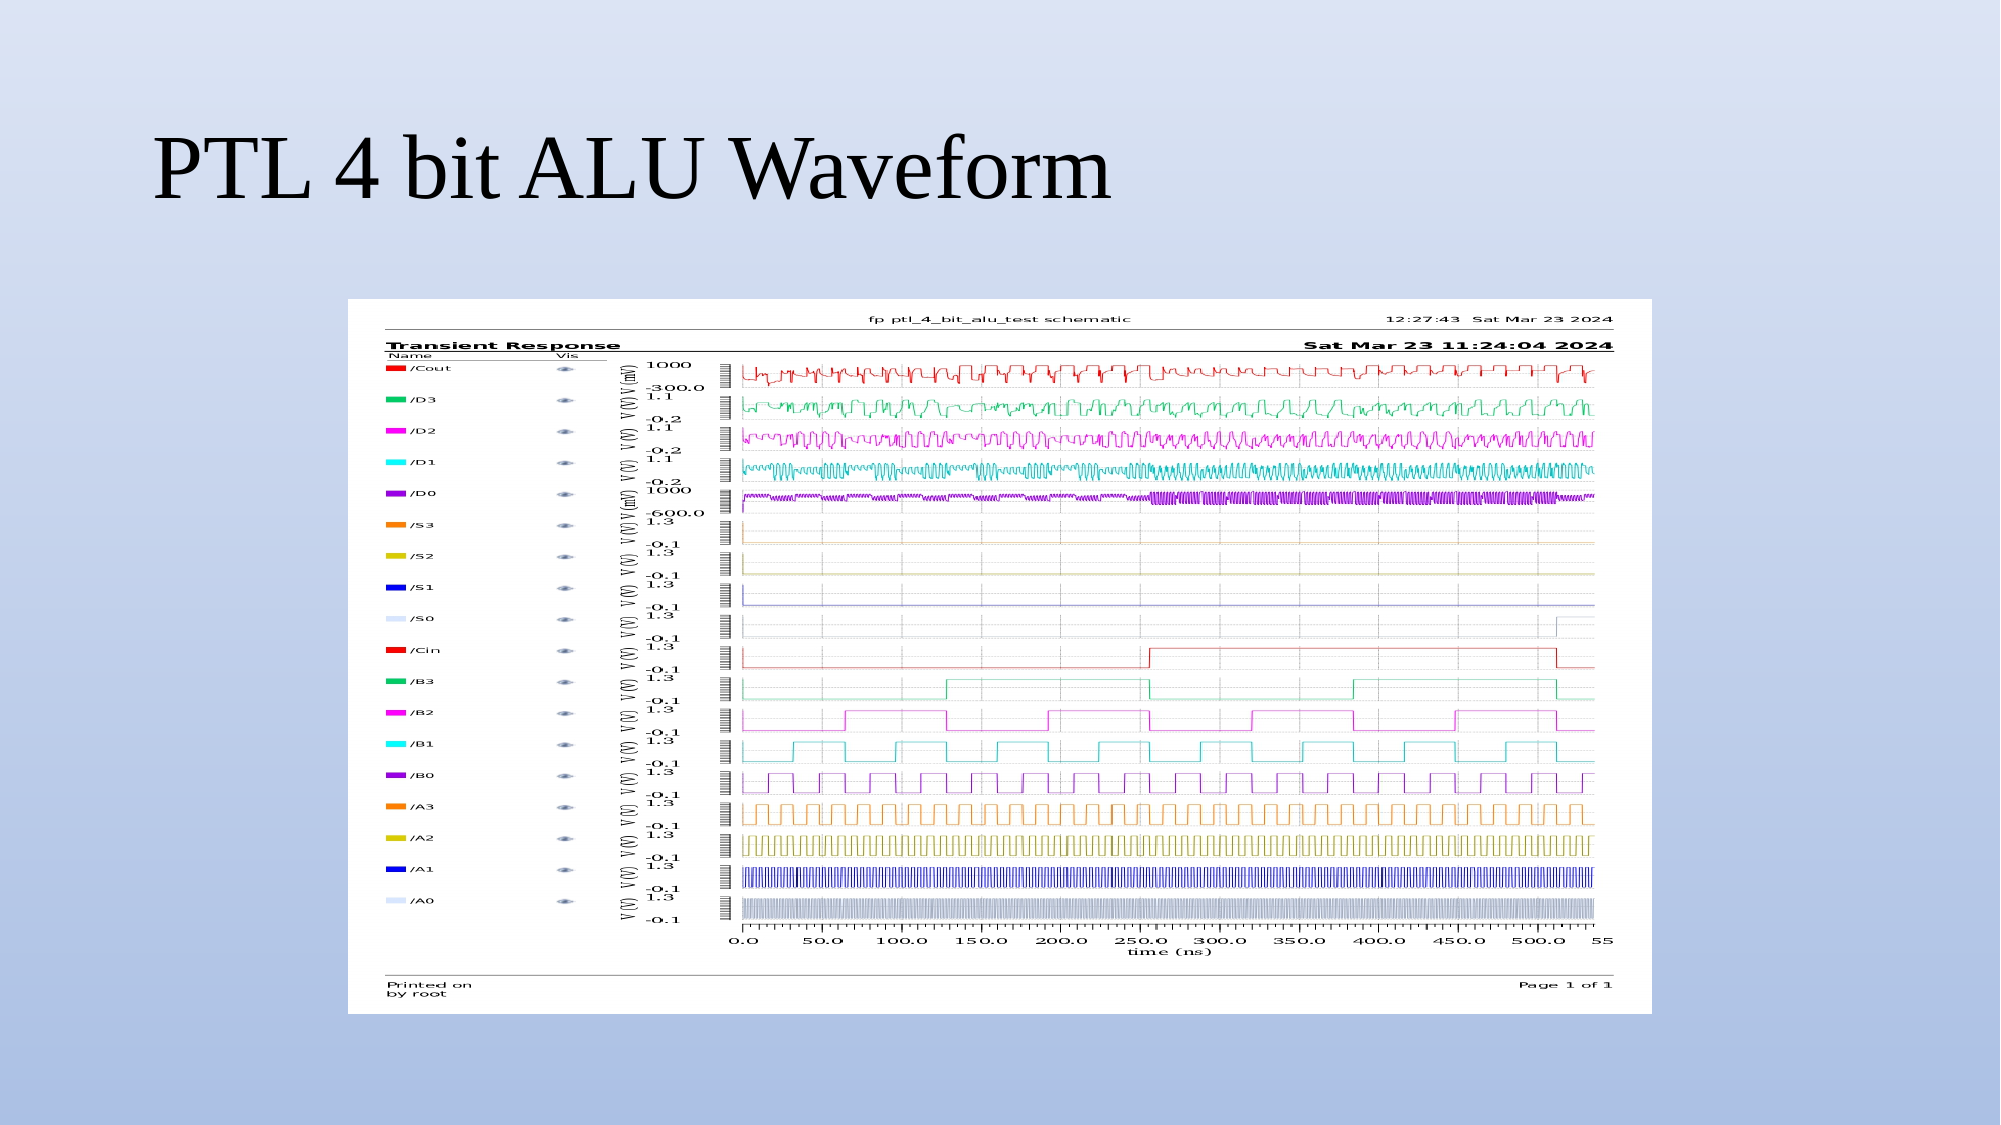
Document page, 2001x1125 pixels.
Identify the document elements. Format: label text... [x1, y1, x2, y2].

title PTL 4 bit ALU Waveform [137, 59, 1863, 278]
picture [348, 299, 1652, 1014]
